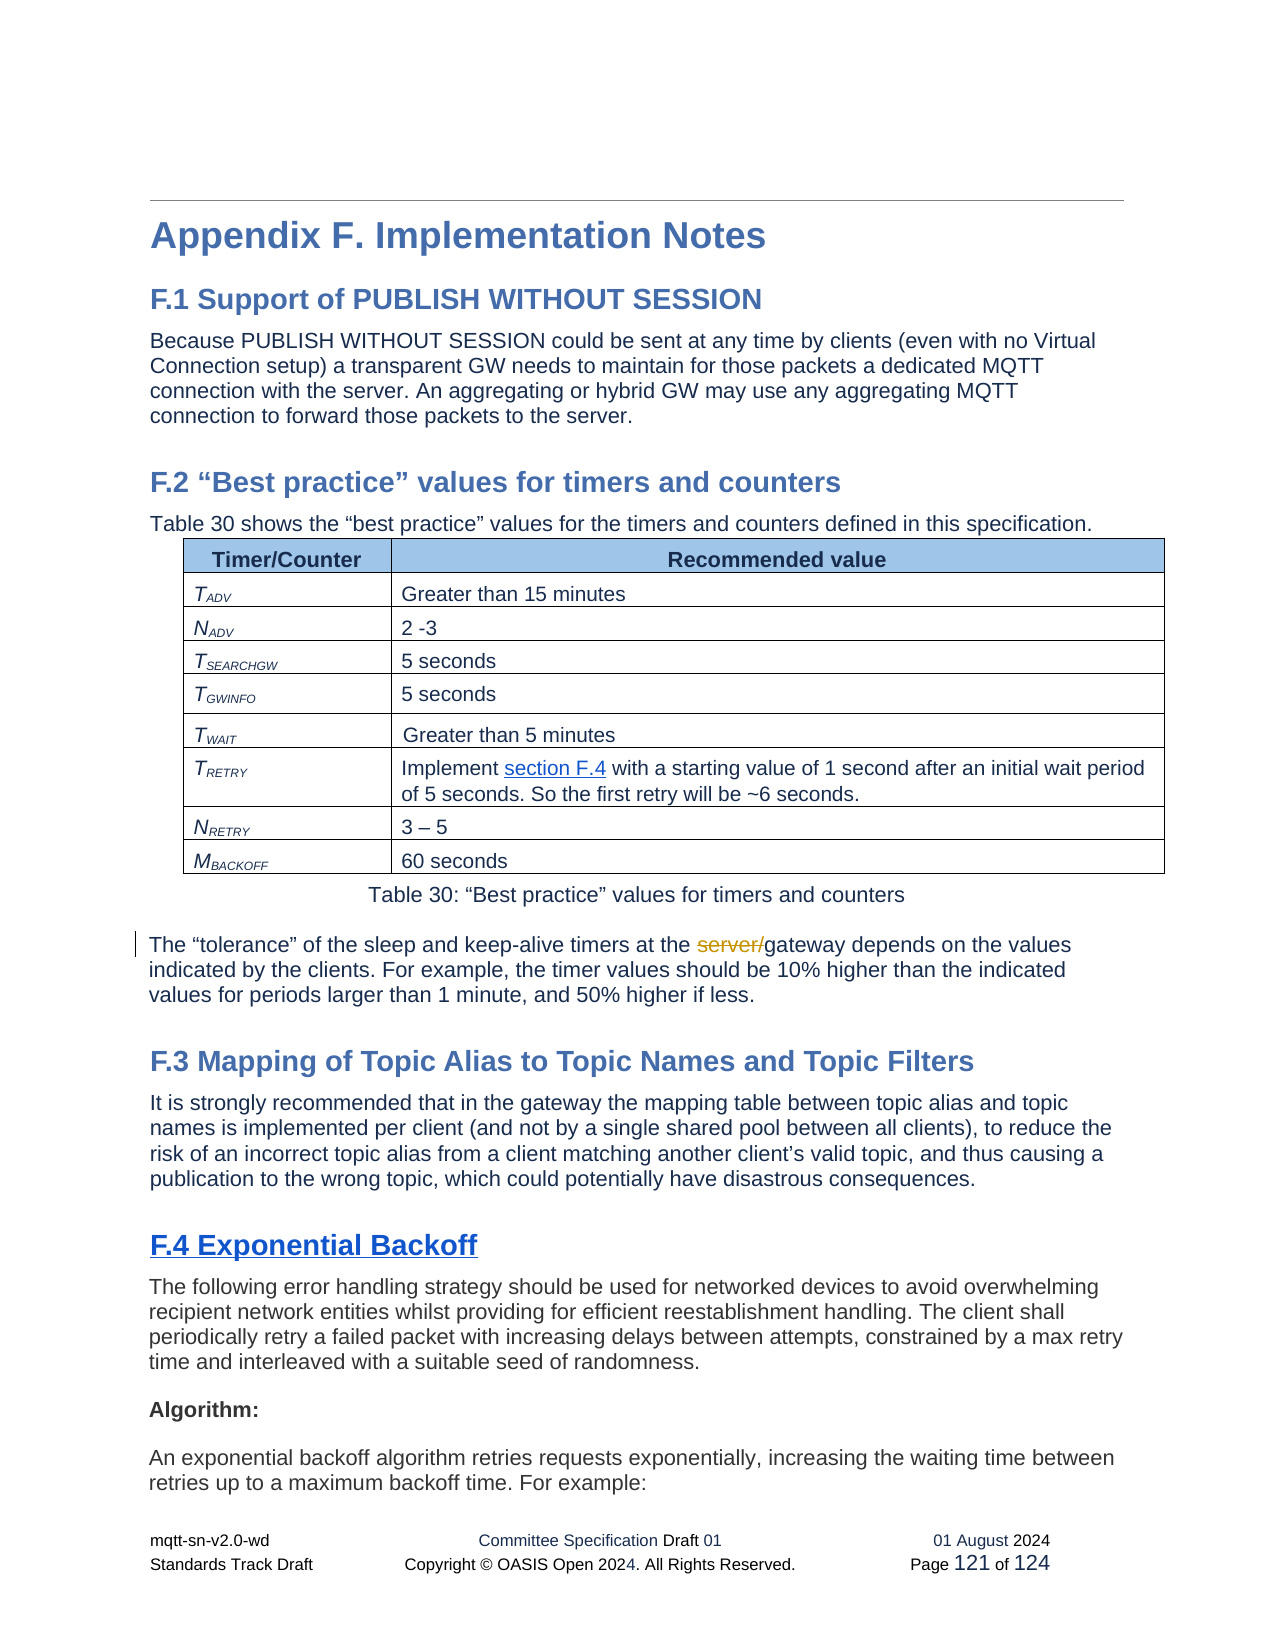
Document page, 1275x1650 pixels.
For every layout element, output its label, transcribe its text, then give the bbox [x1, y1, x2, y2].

table_cell Greater than 5 minutes [392, 714, 1164, 747]
text An exponential backoff algorithm retries requests exponentially, increasing the waiting time between retries up to a maximum backoff time. For example: [148, 1444, 1124, 1495]
table_cell TWAIT [184, 714, 391, 747]
table_cell 5 seconds [392, 641, 1164, 673]
table_header Timer/Counter [184, 539, 391, 572]
text Table 30: “Best practice” values for timers and counters [148, 882, 1124, 907]
text The following error handling strategy should be used for networked devices to avoid overwhelming recipient network entities whilst providing for efficient reestablishment handling. The client shall periodically retry a failed packet with increasing delays between attempts, constrained by a max retry time and interleaved with a suitable seed of randomness. [148, 1273, 1124, 1374]
subtitle F.1 Support of PUBLISH WITHOUT SESSION [150, 282, 1124, 315]
table_cell 3 – 5 [392, 807, 1164, 839]
table_cell TGWINFO [184, 674, 391, 713]
subtitle F.2 “Best practice” values for timers and counters [150, 465, 1124, 499]
table_cell NADV [184, 607, 391, 639]
text Table 30 shows the “best practice” values for the timers and counters defined in this specification. [149, 511, 1124, 536]
subtitle Appendix F. Implementation Notes [150, 201, 1124, 257]
table_cell TRETRY [184, 748, 391, 806]
subtitle F.4 Exponential Backoff [150, 1227, 1124, 1261]
table_cell TADV [184, 573, 391, 606]
table_cell 5 seconds [392, 674, 1164, 713]
table_cell NRETRY [184, 807, 391, 839]
table_cell TSEARCHGW [184, 641, 391, 673]
table_cell Implement section F.4 with a starting value of 1 second after an initial wait period of 5 seconds. So the first retry will be ~6 seconds. [392, 748, 1164, 806]
text The “tolerance” of the sleep and keep-alive timers at the gateway depends on the values indicated by the clients. For example, the timer values should be 10% higher than the indicated values for periods larger than 1 minute, and 50% higher if less. [148, 931, 1124, 1007]
table_cell Greater than 15 minutes [392, 573, 1164, 606]
text It is strongly recommended that in the gateway the mapping table between topic alias and topic names is implemented per client (and not by a single shared pool between all clients), to reduce the risk of an incorrect topic alias from a client matching another client’s valid topic, and thus causing a publication to the wrong topic, which could potentially have disastrous consequences. [149, 1090, 1124, 1191]
table_cell 60 seconds [392, 840, 1164, 872]
table_cell MBACKOFF [184, 840, 391, 872]
table_header Recommended value [392, 539, 1164, 572]
table_cell 2 -3 [392, 607, 1164, 639]
text Because PUBLISH WITHOUT SESSION could be sent at any time by clients (even with no Virtual Connection setup) a transparent GW needs to maintain for those packets a dedicated MQTT connection with the server. An aggregating or hybrid GW may use any aggregating MQTT connection to forward those packets to the server. [149, 328, 1124, 428]
text Algorithm: [148, 1397, 1124, 1422]
subtitle F.3 Mapping of Topic Alias to Topic Names and Topic Filters [150, 1044, 1124, 1077]
